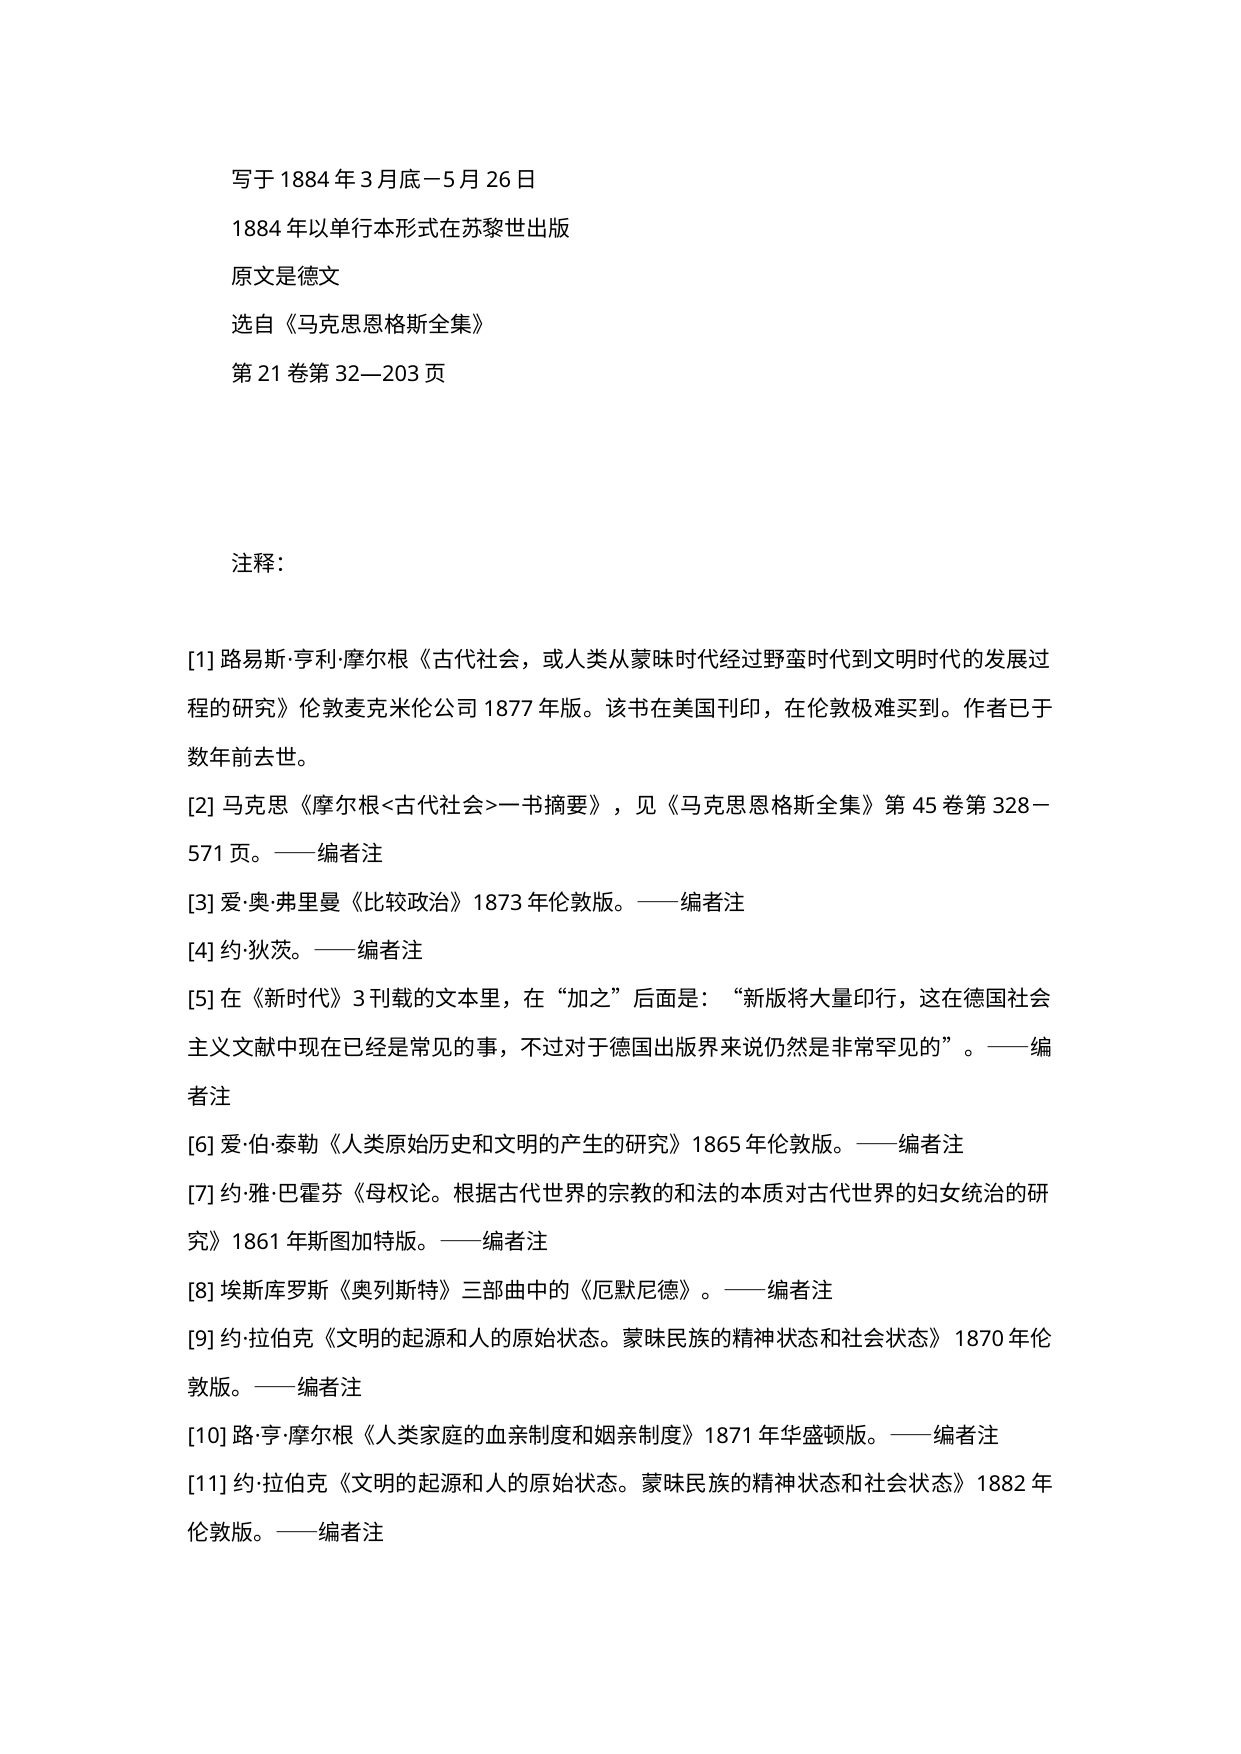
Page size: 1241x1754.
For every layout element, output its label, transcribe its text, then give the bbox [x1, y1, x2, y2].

text 原文是德文 [187, 259, 1053, 291]
text [4] 约·狄茨。——编者注 [187, 933, 1053, 965]
text 写于1884年3月底－5月26日 [187, 162, 1053, 194]
text [8] 埃斯库罗斯《奥列斯特》三部曲中的《厄默尼德》。——编者注 [187, 1272, 1053, 1305]
text [10] 路·亨·摩尔根《人类家庭的血亲制度和姻亲制度》1871年华盛顿版。——编者注 [187, 1418, 1053, 1450]
text [11] 约·拉伯克《文明的起源和人的原始状态。蒙昧民族的精神状态和社会状态》1882年伦敦版。——编者注 [187, 1466, 1053, 1547]
text [5] 在《新时代》3刊载的文本里，在“加之”后面是：“新版将大量印行，这在德国社会主义文献中现在已经是常见的事，不过对于德国出版界来说仍然是非常罕见的”。——编者注 [187, 981, 1053, 1111]
text [2] 马克思《摩尔根<古代社会>一书摘要》，见《马克思恩格斯全集》第45卷第328－571页。——编者注 [187, 787, 1053, 869]
text [9] 约·拉伯克《文明的起源和人的原始状态。蒙昧民族的精神状态和社会状态》1870年伦敦版。——编者注 [187, 1321, 1053, 1402]
text [7] 约·雅·巴霍芬《母权论。根据古代世界的宗教的和法的本质对古代世界的妇女统治的研究》1861年斯图加特版。——编者注 [187, 1175, 1053, 1257]
text 1884年以单行本形式在苏黎世出版 [187, 210, 1053, 243]
text 注释： [187, 546, 1053, 578]
text 选自《马克思恩格斯全集》 [187, 307, 1053, 339]
text [3] 爱·奥·弗里曼《比较政治》1873年伦敦版。——编者注 [187, 884, 1053, 917]
text 第21卷第32—203页 [187, 355, 1053, 388]
text [6] 爱·伯·泰勒《人类原始历史和文明的产生的研究》1865年伦敦版。——编者注 [187, 1127, 1053, 1159]
text [1] 路易斯·亨利·摩尔根《古代社会，或人类从蒙昧时代经过野蛮时代到文明时代的发展过程的研究》伦敦麦克米伦公司1877年版。该书在美国刊印，在伦敦极难买到。作者已于数年前去世。 [187, 642, 1053, 772]
